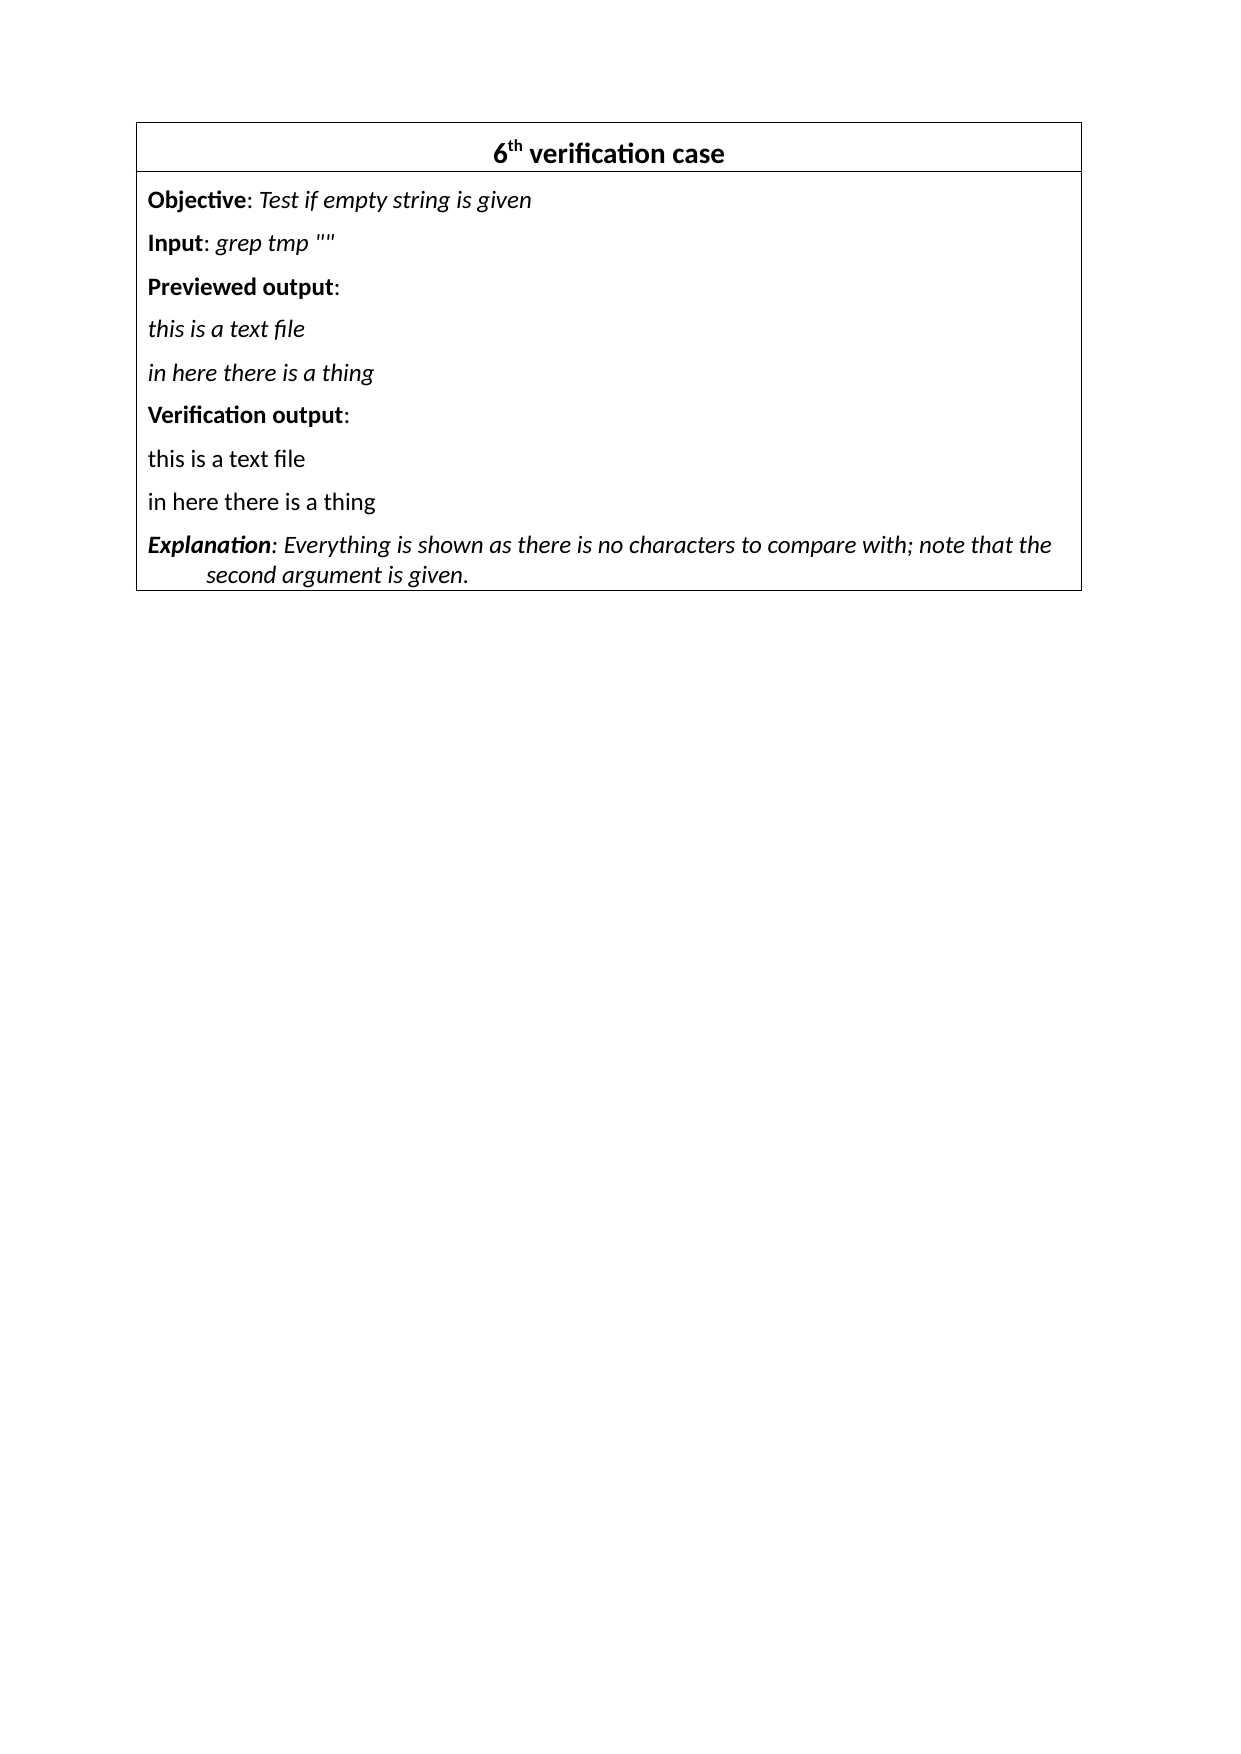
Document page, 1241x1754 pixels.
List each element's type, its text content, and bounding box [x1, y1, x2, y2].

table_cell Objective: Test if empty string is given Input: grep tmp "" Previewed output: this is a text file in here there is a thing Verification output: this is a text file in here there is a thing Explanation: Everything is shown as there is no characters to compare with; note that the second argument is given. [137, 172, 1081, 590]
table_header 6th verification case [137, 123, 1081, 171]
